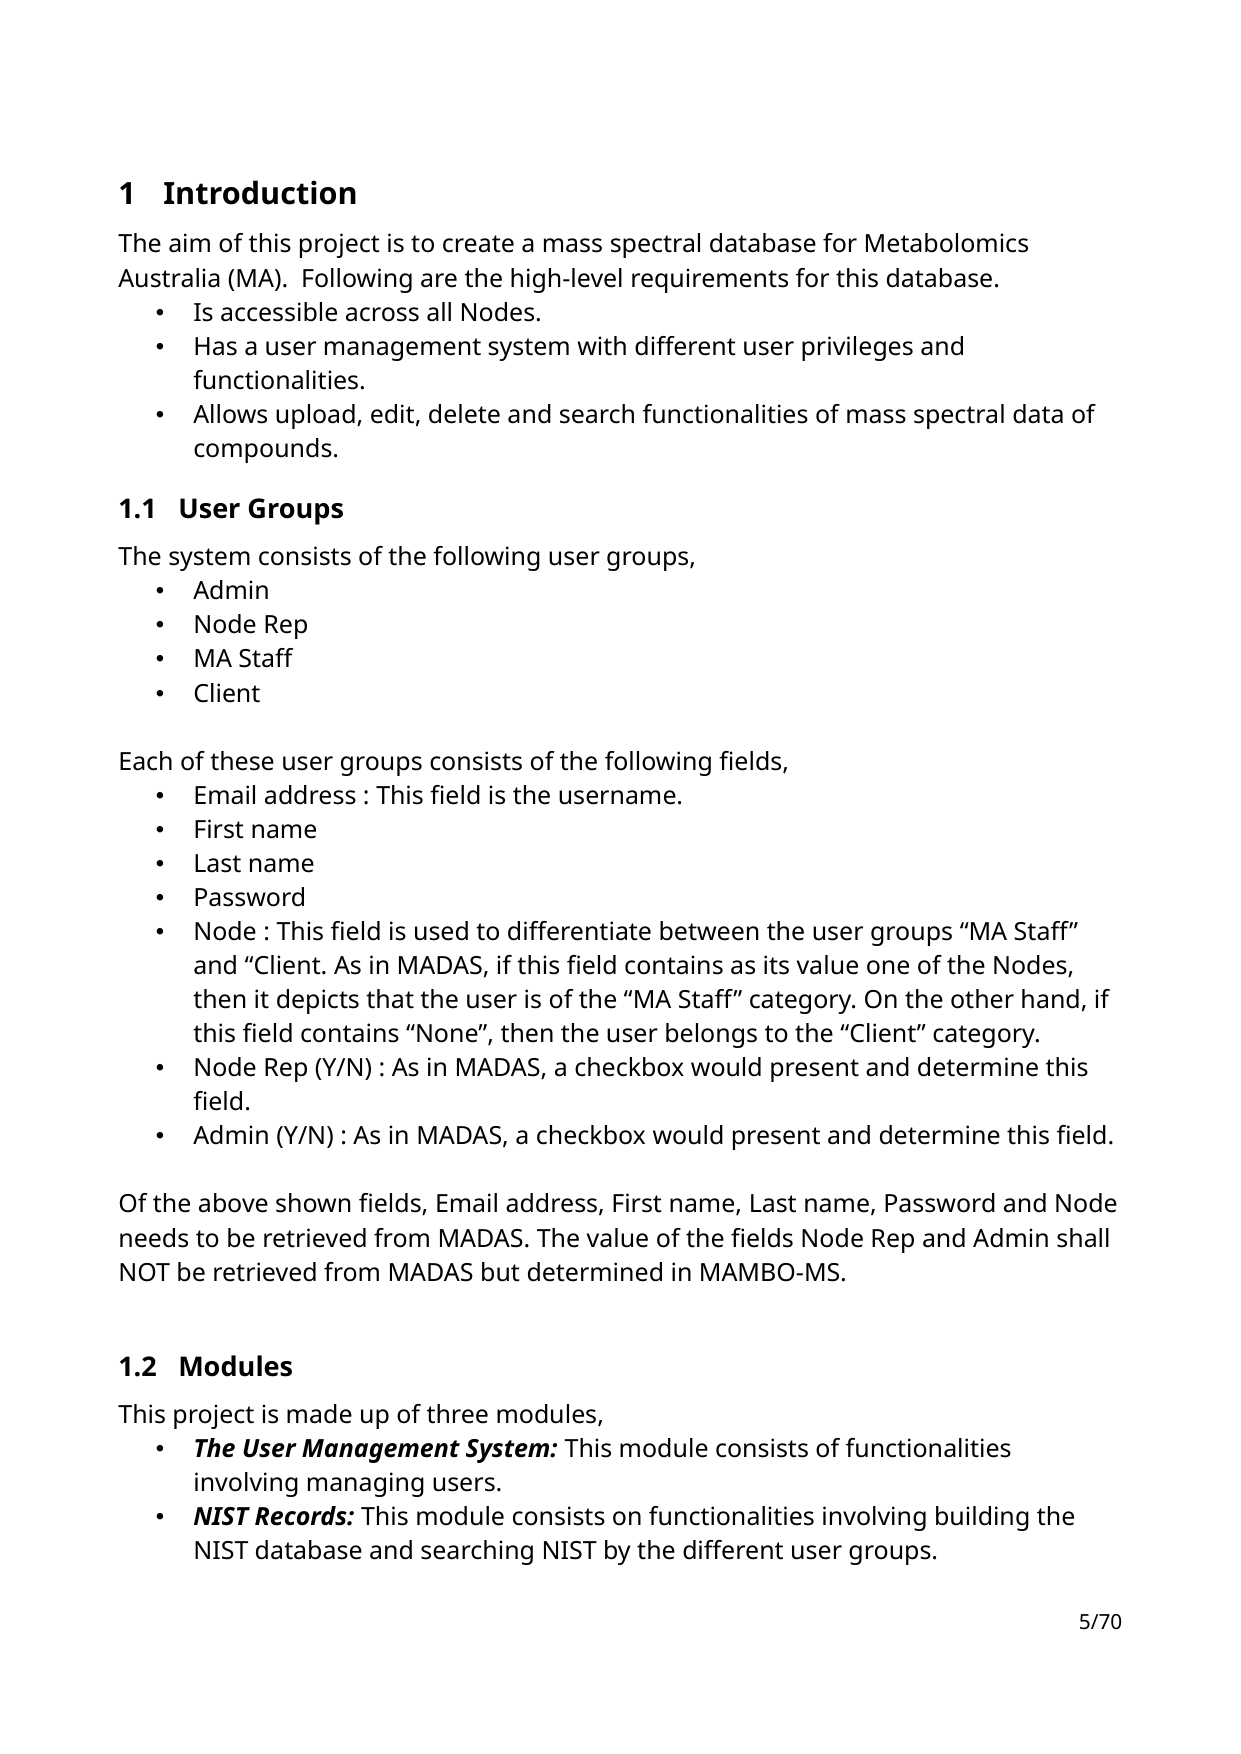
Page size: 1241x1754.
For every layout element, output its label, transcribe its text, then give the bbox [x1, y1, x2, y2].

list Has a user management system with different user privileges and functionalities. [156, 328, 1122, 396]
text Each of these user groups consists of the following fields, [118, 743, 1122, 777]
list Is accessible across all Nodes. [156, 294, 1122, 328]
list Client [156, 675, 1122, 709]
list Node Rep (Y/N) : As in MADAS, a checkbox would present and determine this field. [156, 1050, 1122, 1118]
text The system consists of the following user groups, [118, 539, 1122, 573]
subtitle Modules [118, 1347, 1122, 1384]
list Allows upload, edit, delete and search functionalities of mass spectral data of compounds. [156, 396, 1122, 464]
list Email address : This field is the username. [156, 777, 1122, 811]
list First name [156, 811, 1122, 846]
list Last name [156, 846, 1122, 879]
list Node Rep [156, 607, 1122, 641]
text This project is made up of three modules, [118, 1397, 1122, 1431]
list The User Management System: This module consists of functionalities involving managing users. [156, 1431, 1122, 1499]
list Admin (Y/N) : As in MADAS, a checkbox would present and determine this field. [156, 1118, 1122, 1152]
list Node : This field is used to differentiate between the user groups “MA Staff” and “Client. As in MADAS, if this field contains as its value one of the Nodes, then it depicts that the user is of the “MA Staff” category. On the other hand, if this field contains “None”, then the user belongs to the “Client” category. [156, 914, 1122, 1050]
subtitle Introduction [118, 172, 1122, 214]
subtitle User Groups [118, 489, 1122, 526]
text Of the above shown fields, Email address, First name, Last name, Password and Node needs to be retrieved from MADAS. The value of the fields Node Rep and Admin shall NOT be retrieved from MADAS but determined in MAMBO-MS. [118, 1186, 1122, 1288]
list Admin [156, 573, 1122, 607]
list Password [156, 879, 1122, 914]
list NIST Records: This module consists on functionalities involving building the NIST database and searching NIST by the different user groups. [156, 1499, 1122, 1567]
list MA Staff [156, 641, 1122, 675]
text The aim of this project is to create a mass spectral database for Metabolomics Australia (MA). Following are the high-level requirements for this database. [118, 226, 1122, 294]
